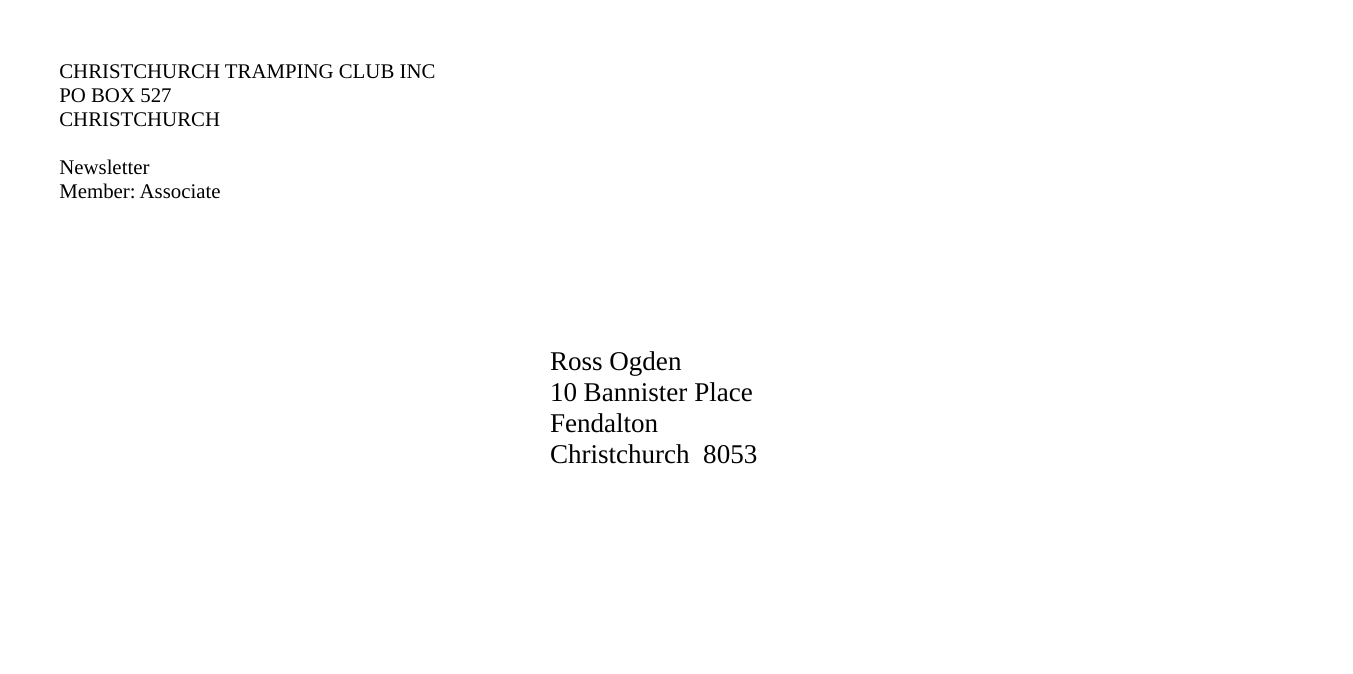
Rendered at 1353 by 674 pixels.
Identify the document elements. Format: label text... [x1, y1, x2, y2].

text 10 Bannister Place [550, 376, 1293, 407]
text Newsletter [59, 155, 1293, 179]
text Member: Associate [59, 179, 1293, 203]
text Christchurch 8053 [550, 438, 1293, 469]
text Fendalton [550, 407, 1293, 438]
text CHRISTCHURCH TRAMPING CLUB INC [59, 59, 1293, 83]
text Ross Ogden [550, 345, 1293, 376]
text CHRISTCHURCH [59, 107, 1293, 131]
text PO BOX 527 [59, 83, 1293, 107]
